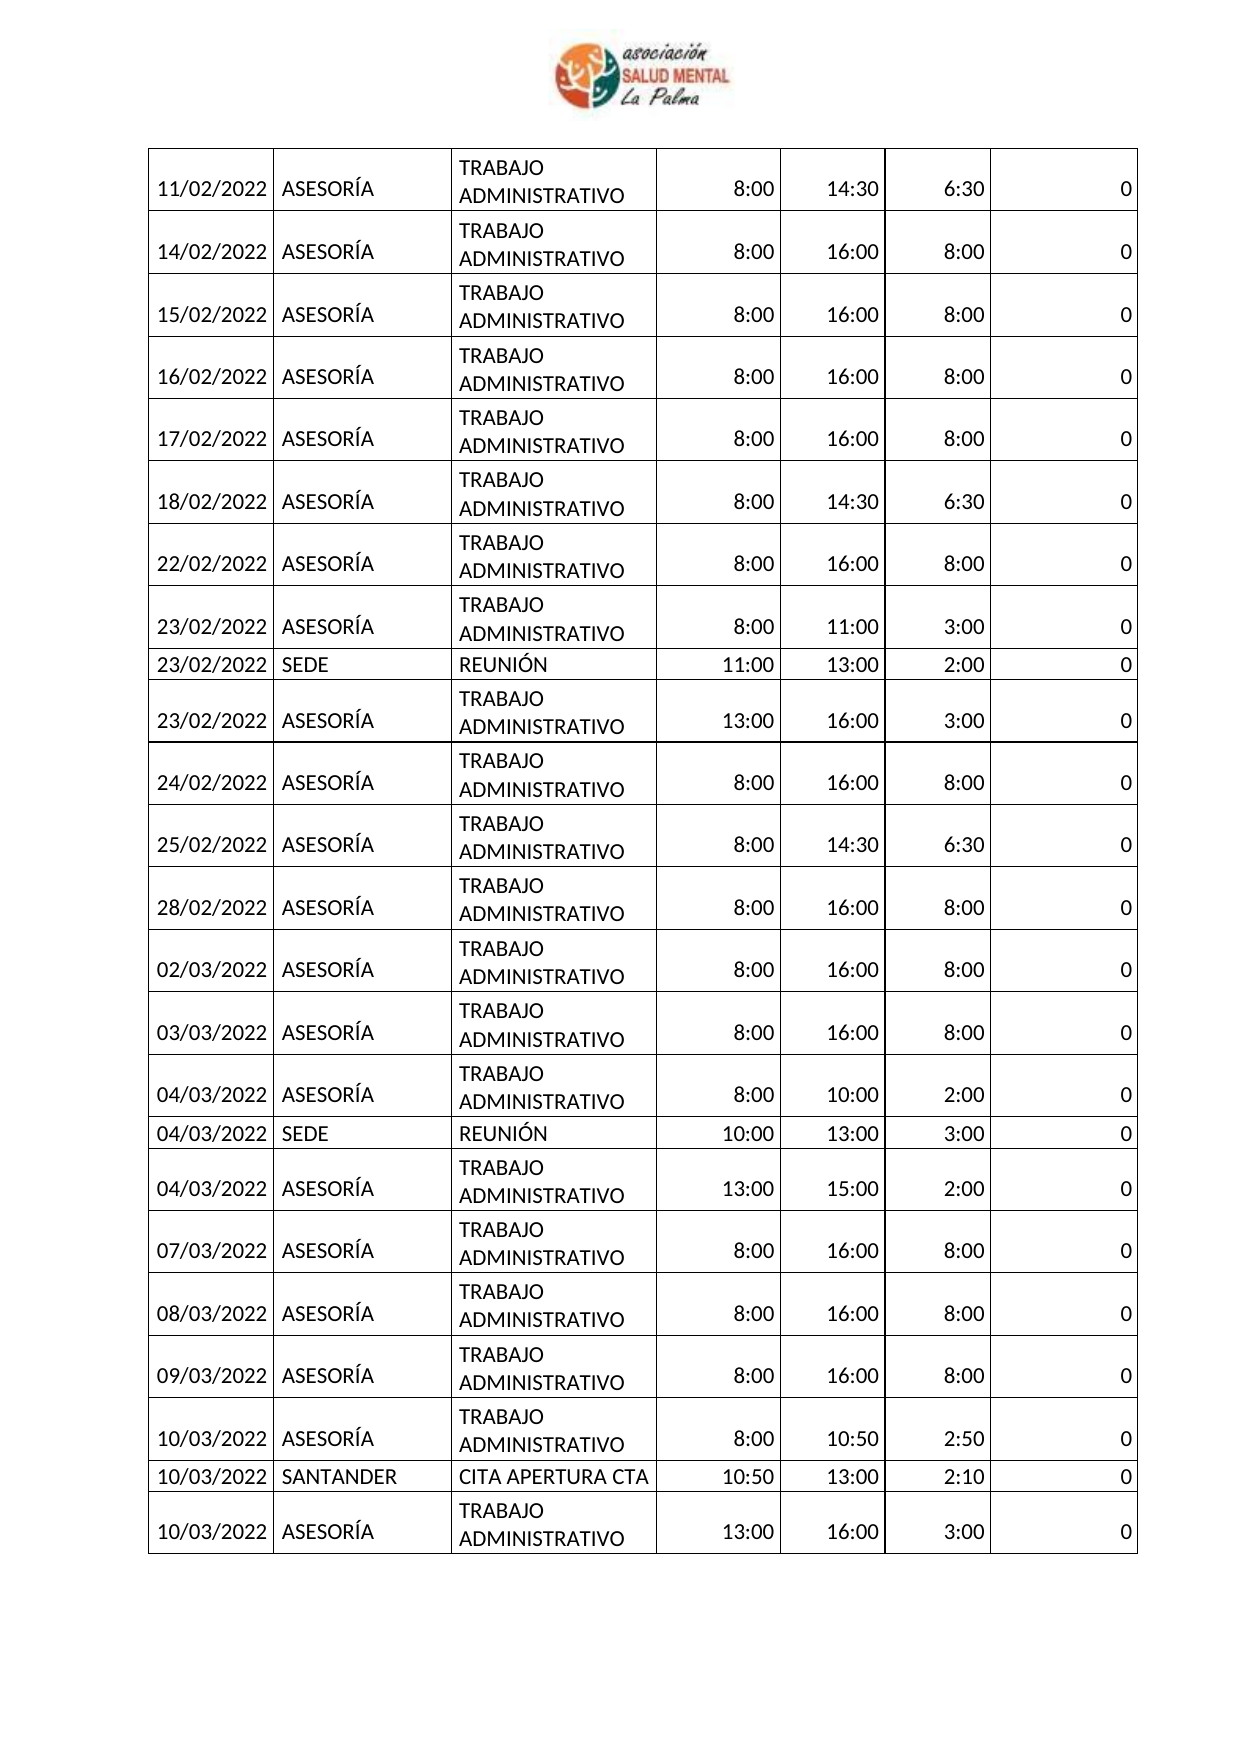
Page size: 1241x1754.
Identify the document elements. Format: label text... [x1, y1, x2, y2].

table_cell 16:00 [781, 867, 884, 929]
table_cell ASESORÍA [274, 1055, 451, 1116]
table_cell 8:00 [886, 1273, 990, 1334]
table_cell 16:00 [781, 930, 884, 991]
table_cell 3:00 [886, 1492, 990, 1553]
table_cell 8:00 [657, 930, 780, 991]
table_cell SEDE [274, 649, 451, 679]
table_cell 16:00 [781, 680, 884, 741]
table_cell TRABAJO ADMINISTRATIVO [452, 337, 656, 398]
table_header 6:30 [886, 149, 990, 210]
table_cell 8:00 [657, 805, 780, 866]
table_cell 0 [991, 337, 1137, 398]
table_cell 0 [991, 1055, 1137, 1116]
table_cell 0 [991, 1273, 1137, 1334]
table_cell TRABAJO ADMINISTRATIVO [452, 930, 656, 991]
table_cell 11:00 [657, 649, 780, 679]
table_cell 16:00 [781, 524, 884, 585]
table_cell 8:00 [657, 399, 780, 460]
table_cell REUNIÓN [452, 649, 656, 679]
table_cell 15:00 [781, 1149, 884, 1210]
table_cell 28/02/2022 [149, 867, 273, 929]
table_cell TRABAJO ADMINISTRATIVO [452, 524, 656, 585]
table_cell SEDE [274, 1117, 451, 1147]
table_cell 14:30 [781, 805, 884, 866]
table_cell 8:00 [886, 867, 990, 929]
table_cell 0 [991, 649, 1137, 679]
table_header TRABAJO ADMINISTRATIVO [452, 149, 656, 210]
table_cell 16:00 [781, 1211, 884, 1272]
table_cell TRABAJO ADMINISTRATIVO [452, 211, 656, 273]
table_cell 14/02/2022 [149, 211, 273, 273]
table_cell TRABAJO ADMINISTRATIVO [452, 1149, 656, 1210]
table_cell 10:00 [657, 1117, 780, 1147]
table_cell 8:00 [886, 211, 990, 273]
table_cell 0 [991, 992, 1137, 1054]
table_cell ASESORÍA [274, 1149, 451, 1210]
table_cell 16:00 [781, 1273, 884, 1334]
table_cell 0 [991, 211, 1137, 273]
table_cell 16:00 [781, 992, 884, 1054]
table_cell 0 [991, 524, 1137, 585]
table_cell TRABAJO ADMINISTRATIVO [452, 1211, 656, 1272]
table_cell TRABAJO ADMINISTRATIVO [452, 867, 656, 929]
table_cell 0 [991, 1398, 1137, 1460]
table_cell 0 [991, 1211, 1137, 1272]
table_cell 0 [991, 1336, 1137, 1397]
table_cell ASESORÍA [274, 1273, 451, 1334]
table_cell ASESORÍA [274, 274, 451, 336]
table_cell 0 [991, 1117, 1137, 1147]
table_cell ASESORÍA [274, 399, 451, 460]
table_cell ASESORÍA [274, 743, 451, 804]
table_cell 8:00 [657, 274, 780, 336]
table_cell 8:00 [657, 337, 780, 398]
table_cell 0 [991, 1149, 1137, 1210]
table_cell 16/02/2022 [149, 337, 273, 398]
table_cell 16:00 [781, 1492, 884, 1553]
table_cell TRABAJO ADMINISTRATIVO [452, 992, 656, 1054]
table_cell TRABAJO ADMINISTRATIVO [452, 274, 656, 336]
table_cell REUNIÓN [452, 1117, 656, 1147]
table_cell 14:30 [781, 461, 884, 523]
table_cell 6:30 [886, 461, 990, 523]
table_cell TRABAJO ADMINISTRATIVO [452, 586, 656, 648]
table_cell 13:00 [657, 1492, 780, 1553]
table_cell 8:00 [657, 1336, 780, 1397]
table_cell 8:00 [886, 274, 990, 336]
table_cell 8:00 [657, 211, 780, 273]
table_cell ASESORÍA [274, 1492, 451, 1553]
table_cell TRABAJO ADMINISTRATIVO [452, 680, 656, 741]
table_cell 0 [991, 586, 1137, 648]
table_cell 11:00 [781, 586, 884, 648]
table_cell TRABAJO ADMINISTRATIVO [452, 743, 656, 804]
table_cell 8:00 [886, 743, 990, 804]
table_cell 16:00 [781, 1336, 884, 1397]
table_cell ASESORÍA [274, 211, 451, 273]
table_cell TRABAJO ADMINISTRATIVO [452, 461, 656, 523]
table_cell 13:00 [781, 649, 884, 679]
table_header 8:00 [657, 149, 780, 210]
table_cell ASESORÍA [274, 586, 451, 648]
table_cell 0 [991, 867, 1137, 929]
table_cell ASESORÍA [274, 461, 451, 523]
table_cell TRABAJO ADMINISTRATIVO [452, 805, 656, 866]
table_cell ASESORÍA [274, 680, 451, 741]
table_cell 3:00 [886, 586, 990, 648]
table_header ASESORÍA [274, 149, 451, 210]
table_cell TRABAJO ADMINISTRATIVO [452, 1398, 656, 1460]
table_cell 3:00 [886, 680, 990, 741]
table_cell 04/03/2022 [149, 1149, 273, 1210]
table_cell 16:00 [781, 337, 884, 398]
table_cell 8:00 [886, 1211, 990, 1272]
table_cell 8:00 [657, 867, 780, 929]
table_header 14:30 [781, 149, 884, 210]
table_header 11/02/2022 [149, 149, 273, 210]
table_cell 2:00 [886, 1055, 990, 1116]
table_cell ASESORÍA [274, 930, 451, 991]
table_cell 15/02/2022 [149, 274, 273, 336]
table_cell 0 [991, 399, 1137, 460]
table_cell 8:00 [886, 930, 990, 991]
table_cell 16:00 [781, 274, 884, 336]
table_cell 0 [991, 461, 1137, 523]
table_cell 0 [991, 805, 1137, 866]
table_cell ASESORÍA [274, 337, 451, 398]
table_cell 3:00 [886, 1117, 990, 1147]
table_cell 18/02/2022 [149, 461, 273, 523]
table_cell 8:00 [657, 992, 780, 1054]
table_cell 8:00 [886, 992, 990, 1054]
table_cell TRABAJO ADMINISTRATIVO [452, 1336, 656, 1397]
table_cell 10/03/2022 [149, 1461, 273, 1491]
table_cell 8:00 [657, 1055, 780, 1116]
table_cell ASESORÍA [274, 1398, 451, 1460]
table_cell 10:00 [781, 1055, 884, 1116]
table_cell 2:00 [886, 1149, 990, 1210]
table_cell TRABAJO ADMINISTRATIVO [452, 399, 656, 460]
table_cell 04/03/2022 [149, 1117, 273, 1147]
table_cell 24/02/2022 [149, 743, 273, 804]
picture [548, 29, 735, 121]
table_cell ASESORÍA [274, 867, 451, 929]
table_cell ASESORÍA [274, 1336, 451, 1397]
table_cell 8:00 [657, 461, 780, 523]
table_cell 10:50 [781, 1398, 884, 1460]
table_cell 09/03/2022 [149, 1336, 273, 1397]
table_cell 02/03/2022 [149, 930, 273, 991]
table_cell ASESORÍA [274, 805, 451, 866]
table_cell 08/03/2022 [149, 1273, 273, 1334]
table_cell ASESORÍA [274, 1211, 451, 1272]
table_cell 23/02/2022 [149, 586, 273, 648]
table_cell 22/02/2022 [149, 524, 273, 585]
table_cell 23/02/2022 [149, 680, 273, 741]
table_cell 13:00 [781, 1117, 884, 1147]
table_cell 2:50 [886, 1398, 990, 1460]
table_cell TRABAJO ADMINISTRATIVO [452, 1273, 656, 1334]
table_cell 13:00 [781, 1461, 884, 1491]
table_cell 0 [991, 680, 1137, 741]
table_cell 16:00 [781, 211, 884, 273]
table_cell 6:30 [886, 805, 990, 866]
table_cell ASESORÍA [274, 524, 451, 585]
table_cell 0 [991, 743, 1137, 804]
table_cell TRABAJO ADMINISTRATIVO [452, 1492, 656, 1553]
table_cell 8:00 [657, 1398, 780, 1460]
table_cell 0 [991, 1461, 1137, 1491]
table_cell ASESORÍA [274, 992, 451, 1054]
table_cell 10/03/2022 [149, 1492, 273, 1553]
table_cell 16:00 [781, 399, 884, 460]
table_cell 13:00 [657, 1149, 780, 1210]
table_cell 8:00 [886, 337, 990, 398]
table_cell 04/03/2022 [149, 1055, 273, 1116]
table_cell 8:00 [886, 399, 990, 460]
table_cell 16:00 [781, 743, 884, 804]
table_cell 8:00 [657, 1273, 780, 1334]
table_cell 0 [991, 274, 1137, 336]
table_cell SANTANDER [274, 1461, 451, 1491]
table_cell 07/03/2022 [149, 1211, 273, 1272]
table_cell 13:00 [657, 680, 780, 741]
table_cell 23/02/2022 [149, 649, 273, 679]
table_cell TRABAJO ADMINISTRATIVO [452, 1055, 656, 1116]
table_cell 03/03/2022 [149, 992, 273, 1054]
table_cell 2:10 [886, 1461, 990, 1491]
table_cell 8:00 [886, 524, 990, 585]
table_cell 2:00 [886, 649, 990, 679]
table_cell 10/03/2022 [149, 1398, 273, 1460]
table_cell 8:00 [657, 524, 780, 585]
table_cell 0 [991, 930, 1137, 991]
table_cell CITA APERTURA CTA [452, 1461, 656, 1491]
table_cell 8:00 [886, 1336, 990, 1397]
table_cell 8:00 [657, 586, 780, 648]
table_cell 25/02/2022 [149, 805, 273, 866]
table_header 0 [991, 149, 1137, 210]
table_cell 0 [991, 1492, 1137, 1553]
table_cell 17/02/2022 [149, 399, 273, 460]
table_cell 10:50 [657, 1461, 780, 1491]
table_cell 8:00 [657, 743, 780, 804]
table_cell 8:00 [657, 1211, 780, 1272]
